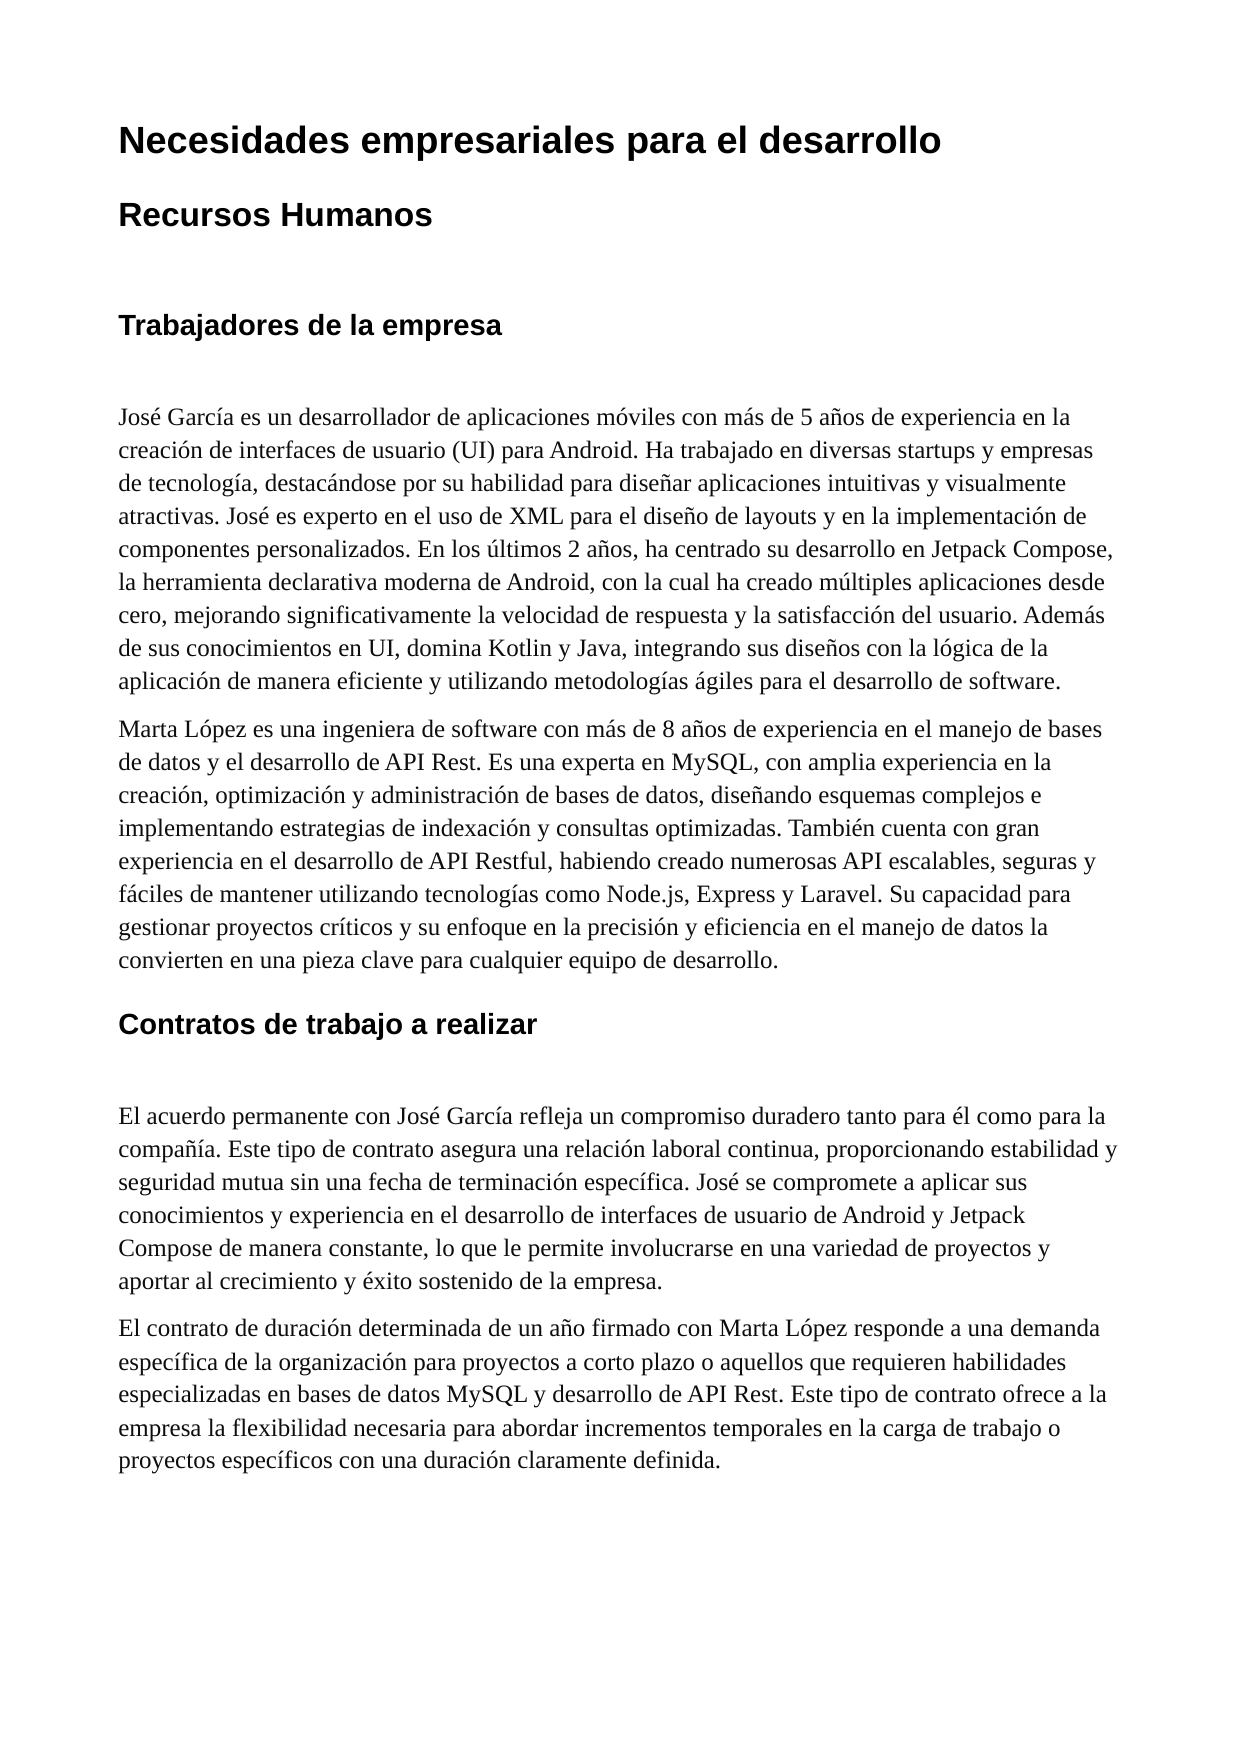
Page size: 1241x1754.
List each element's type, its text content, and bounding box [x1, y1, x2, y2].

subtitle Recursos Humanos [118, 195, 1122, 234]
text El contrato de duración determinada de un año firmado con Marta López responde a una demanda específica de la organización para proyectos a corto plazo o aquellos que requieren habilidades especializadas en bases de datos MySQL y desarrollo de API Rest. Este tipo de contrato ofrece a la empresa la flexibilidad necesaria para abordar incrementos temporales en la carga de trabajo o proyectos específicos con una duración claramente definida. [118, 1313, 1122, 1474]
text Marta López es una ingeniera de software con más de 8 años de experiencia en el manejo de bases de datos y el desarrollo de API Rest. Es una experta en MySQL, con amplia experiencia en la creación, optimización y administración de bases de datos, diseñando esquemas complejos e implementando estrategias de indexación y consultas optimizadas. También cuenta con gran experiencia en el desarrollo de API Restful, habiendo creado numerosas API escalables, seguras y fáciles de mantener utilizando tecnologías como Node.js, Express y Laravel. Su capacidad para gestionar proyectos críticos y su enfoque en la precisión y eficiencia en el manejo de datos la convierten en una pieza clave para cualquier equipo de desarrollo. [118, 714, 1122, 974]
subtitle Necesidades empresariales para el desarrollo [118, 118, 1122, 162]
subtitle Contratos de trabajo a realizar [118, 1007, 1122, 1041]
text El acuerdo permanente con José García refleja un compromiso duradero tanto para él como para la compañía. Este tipo de contrato asegura una relación laboral continua, proporcionando estabilidad y seguridad mutua sin una fecha de terminación específica. José se compromete a aplicar sus conocimientos y experiencia en el desarrollo de interfaces de usuario de Android y Jetpack Compose de manera constante, lo que le permite involucrarse en una variedad de proyectos y aportar al crecimiento y éxito sostenido de la empresa. [118, 1101, 1122, 1295]
text José García es un desarrollador de aplicaciones móviles con más de 5 años de experiencia en la creación de interfaces de usuario (UI) para Android. Ha trabajado en diversas startups y empresas de tecnología, destacándose por su habilidad para diseñar aplicaciones intuitivas y visualmente atractivas. José es experto en el uso de XML para el diseño de layouts y en la implementación de componentes personalizados. En los últimos 2 años, ha centrado su desarrollo en Jetpack Compose, la herramienta declarativa moderna de Android, con la cual ha creado múltiples aplicaciones desde cero, mejorando significativamente la velocidad de respuesta y la satisfacción del usuario. Además de sus conocimientos en UI, domina Kotlin y Java, integrando sus diseños con la lógica de la aplicación de manera eficiente y utilizando metodologías ágiles para el desarrollo de software. [118, 402, 1122, 695]
subtitle Trabajadores de la empresa [118, 308, 1122, 342]
